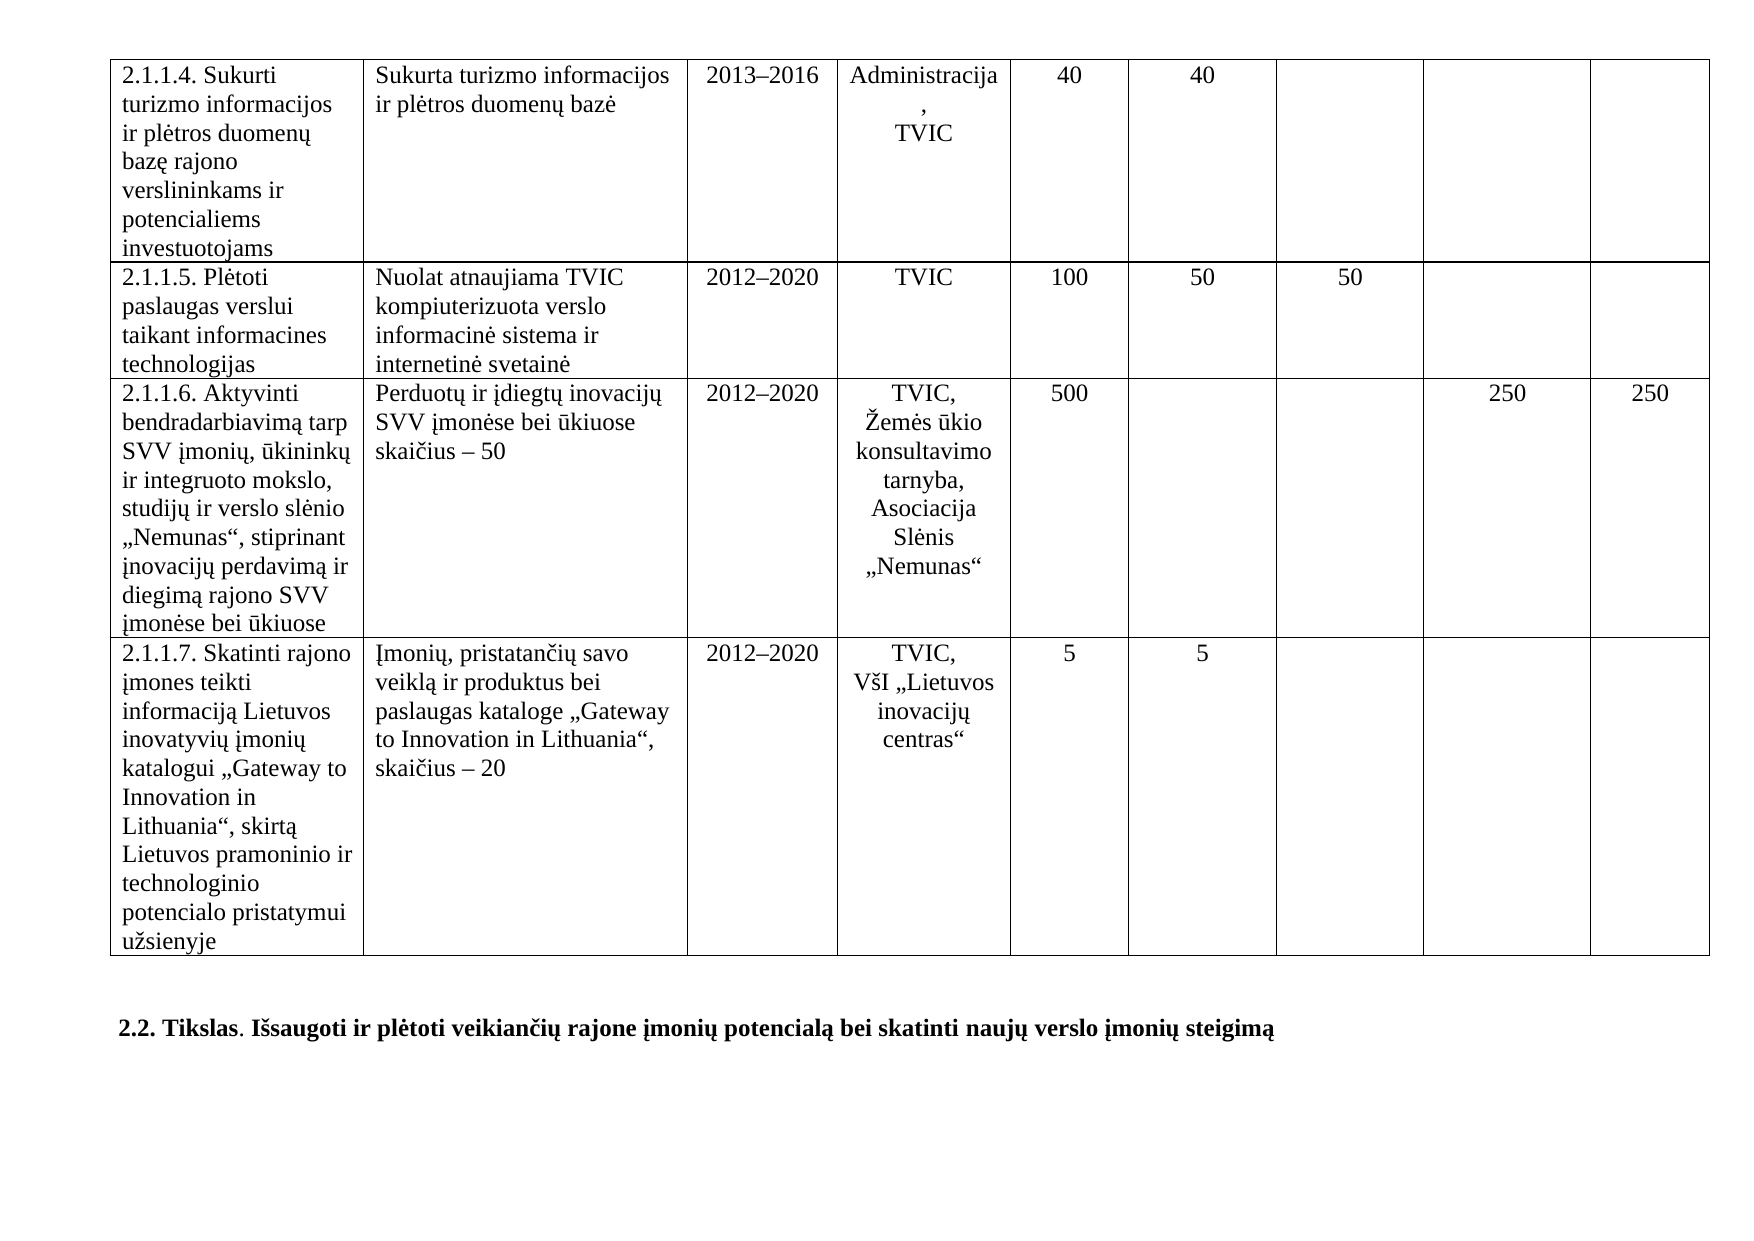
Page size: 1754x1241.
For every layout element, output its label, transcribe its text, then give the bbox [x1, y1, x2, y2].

table_cell 40 [1129, 60, 1276, 261]
table_cell 250 [1424, 379, 1590, 637]
table_cell [1424, 60, 1590, 261]
table_cell 2012–2020 [688, 379, 837, 637]
table_cell [1277, 60, 1423, 261]
table_cell 2013–2016 [688, 60, 837, 261]
table_cell TVIC, Žemės ūkio konsultavimo tarnyba, Asociacija Slėnis „Nemunas“ [838, 379, 1010, 637]
table_cell [1424, 638, 1590, 954]
table_cell 50 [1277, 263, 1423, 377]
table_cell 40 [1011, 60, 1128, 261]
table_cell Įmonių, pristatančių savo veiklą ir produktus bei paslaugas kataloge „Gateway to Innovation in Lithuania“, skaičius – 20 [364, 638, 687, 954]
table_cell [1129, 379, 1276, 637]
table_cell [1424, 263, 1590, 377]
table_cell [1591, 638, 1709, 954]
table_cell [1277, 638, 1423, 954]
table_cell 50 [1129, 263, 1276, 377]
table_cell 100 [1011, 263, 1128, 377]
table_cell 2.1.1.5. Plėtoti paslaugas verslui taikant informacines technologijas [111, 263, 363, 377]
table_cell 2.1.1.4. Sukurti turizmo informacijos ir plėtros duomenų bazę rajono verslininkams ir potencialiems investuotojams [111, 60, 363, 261]
table_cell 5 [1011, 638, 1128, 954]
table_cell Nuolat atnaujiama TVIC kompiuterizuota verslo informacinė sistema ir internetinė svetainė [364, 263, 687, 377]
table_cell 2012–2020 [688, 638, 837, 954]
table_cell 2012–2020 [688, 263, 837, 377]
table_cell TVIC [838, 263, 1010, 377]
table_cell Sukurta turizmo informacijos ir plėtros duomenų bazė [364, 60, 687, 261]
table_cell TVIC, VšI „Lietuvos inovacijų centras“ [838, 638, 1010, 954]
text 2.2. Tikslas. Išsaugoti ir plėtoti veikiančių rajone įmonių potencialą bei skatinti naujų verslo įmonių steigimą [118, 1013, 1650, 1042]
table_cell 500 [1011, 379, 1128, 637]
table_cell [1277, 379, 1423, 637]
table_cell 5 [1129, 638, 1276, 954]
table_cell [1591, 60, 1709, 261]
table_cell [1591, 263, 1709, 377]
table_cell Administracija, TVIC [838, 60, 1010, 261]
table_cell 2.1.1.6. Aktyvinti bendradarbiavimą tarp SVV įmonių, ūkininkų ir integruoto mokslo, studijų ir verslo slėnio „Nemunas“, stiprinant įnovacijų perdavimą ir diegimą rajono SVV įmonėse bei ūkiuose [111, 379, 363, 637]
table_cell Perduotų ir įdiegtų inovacijų SVV įmonėse bei ūkiuose skaičius – 50 [364, 379, 687, 637]
table_cell 2.1.1.7. Skatinti rajono įmones teikti informaciją Lietuvos inovatyvių įmonių katalogui „Gateway to Innovation in Lithuania“, skirtą Lietuvos pramoninio ir technologinio potencialo pristatymui užsienyje [111, 638, 363, 954]
table_cell 250 [1591, 379, 1709, 637]
